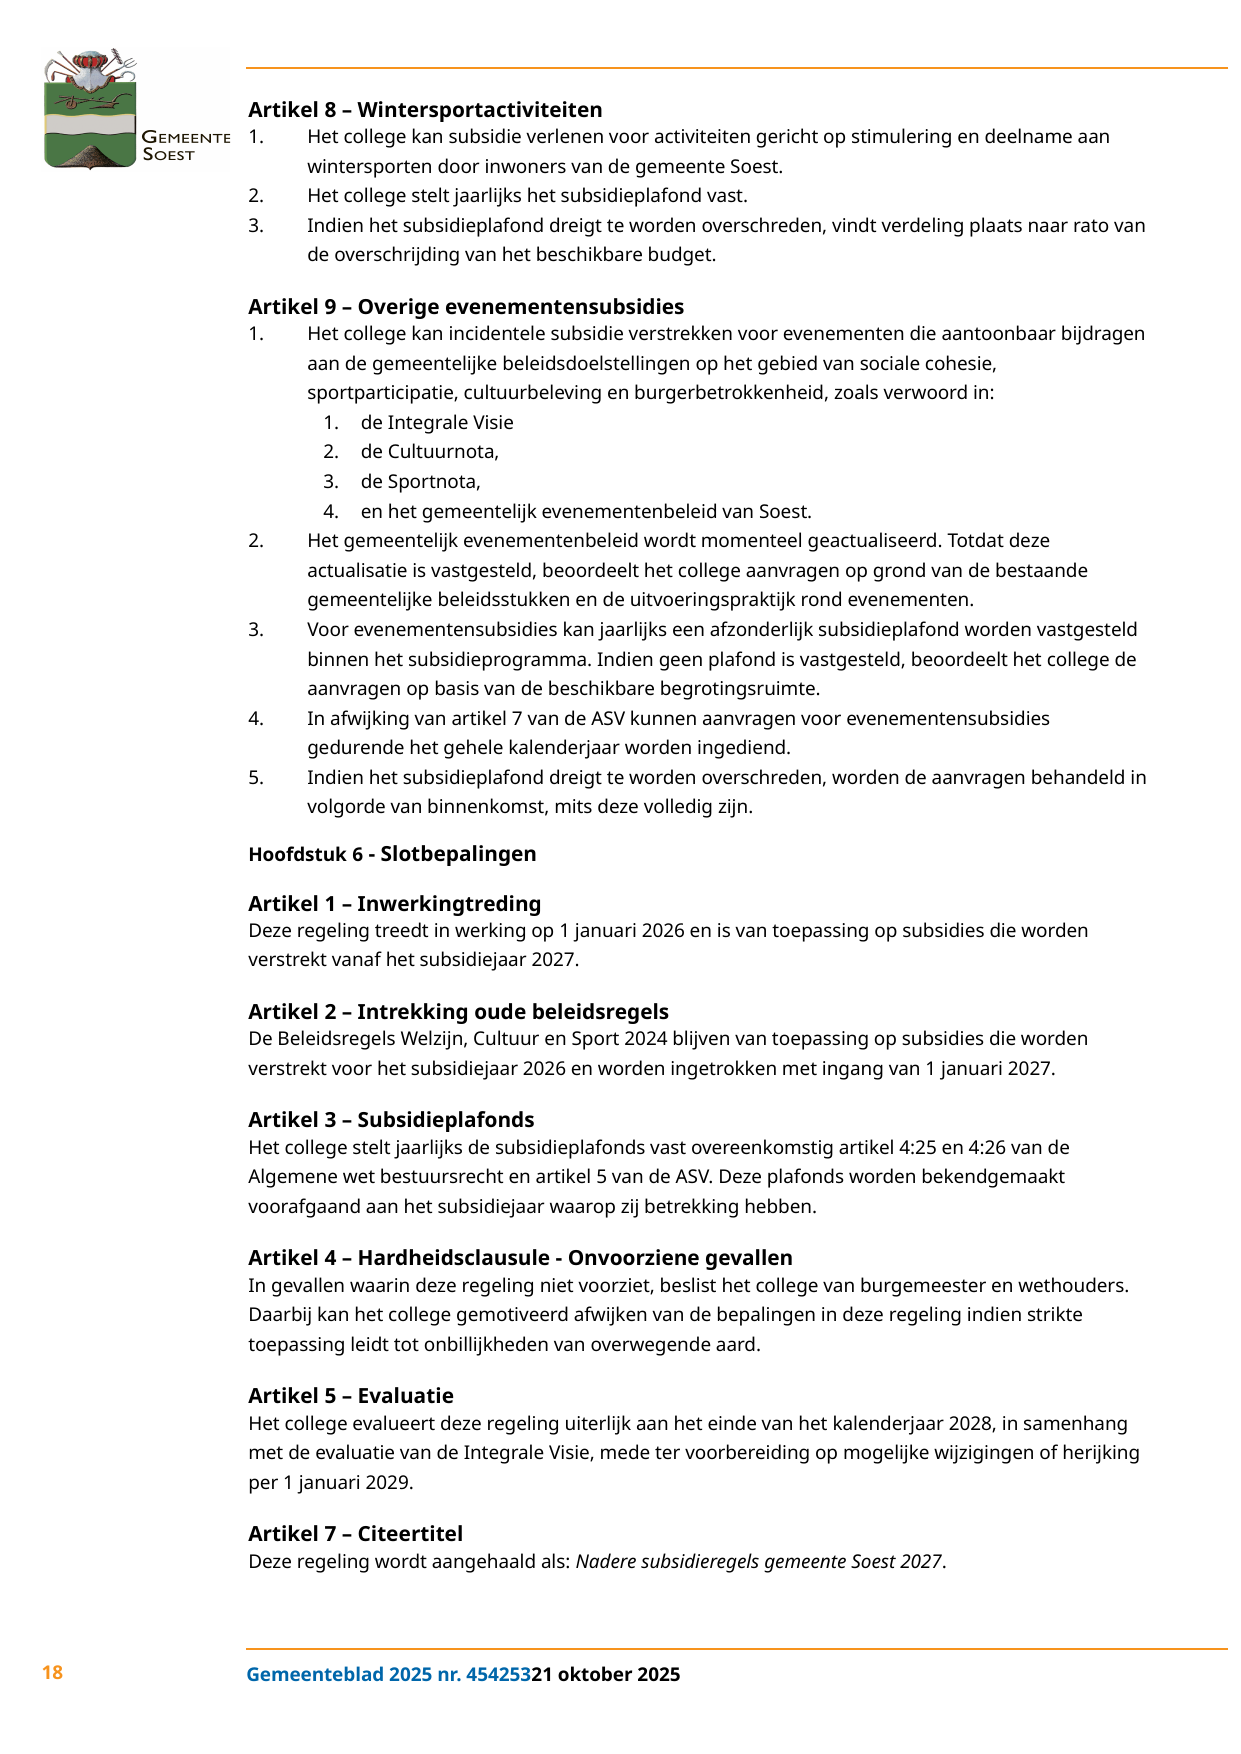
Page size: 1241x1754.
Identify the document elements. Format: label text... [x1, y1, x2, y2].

list en het gemeentelijk evenementenbeleid van Soest. [323, 498, 1152, 524]
list Het college kan incidentele subsidie verstrekken voor evenementen die aantoonbaar bijdragen aan de gemeentelijke beleidsdoelstellingen op het gebied van sociale cohesie, sportparticipatie, cultuurbeleving en burgerbetrokkenheid, zoals verwoord in: [248, 320, 1152, 405]
text In gevallen waarin deze regeling niet voorziet, beslist het college van burgemeester en wethouders. Daarbij kan het college gemotiveerd afwijken van de bepalingen in deze regeling indien strikte toepassing leidt tot onbillijkheden van overwegende aard. [248, 1272, 1152, 1357]
text Artikel 7 – Citeertitel [248, 1519, 1152, 1548]
text Artikel 5 – Evaluatie [248, 1382, 1152, 1410]
text Artikel 1 – Inwerkingtreding [248, 889, 1152, 917]
list Het college kan subsidie verlenen voor activiteiten gericht op stimulering en deelname aan wintersporten door inwoners van de gemeente Soest. [248, 123, 1152, 178]
list Indien het subsidieplafond dreigt te worden overschreden, vindt verdeling plaats naar rato van de overschrijding van het beschikbare budget. [248, 212, 1152, 267]
list Indien het subsidieplafond dreigt te worden overschreden, worden de aanvragen behandeld in volgorde van binnenkomst, mits deze volledig zijn. [248, 764, 1152, 819]
list In afwijking van artikel 7 van de ASV kunnen aanvragen voor evenementensubsidies gedurende het gehele kalenderjaar worden ingediend. [248, 705, 1152, 760]
list Het college stelt jaarlijks het subsidieplafond vast. [248, 182, 1152, 208]
list de Cultuurnota, [323, 439, 1152, 464]
picture [41, 47, 231, 172]
text Artikel 9 – Overige evenementensubsidies [248, 292, 1152, 320]
text Het college evalueert deze regeling uiterlijk aan het einde van het kalenderjaar 2028, in samenhang met de evaluatie van de Integrale Visie, mede ter voorbereiding op mogelijke wijzigingen of herijking per 1 januari 2029. [248, 1410, 1152, 1495]
text De Beleidsregels Welzijn, Cultuur en Sport 2024 blijven van toepassing op subsidies die worden verstrekt voor het subsidiejaar 2026 en worden ingetrokken met ingang van 1 januari 2027. [248, 1026, 1152, 1081]
text Artikel 4 – Hardheidsclausule - Onvoorziene gevallen [248, 1243, 1152, 1272]
list Voor evenementensubsidies kan jaarlijks een afzonderlijk subsidieplafond worden vastgesteld binnen het subsidieprogramma. Indien geen plafond is vastgesteld, beoordeelt het college de aanvragen op basis van de beschikbare begrotingsruimte. [248, 616, 1152, 701]
list de Integrale Visie [323, 409, 1152, 435]
text Artikel 3 – Subsidieplafonds [248, 1106, 1152, 1134]
text Deze regeling treedt in werking op 1 januari 2026 en is van toepassing op subsidies die worden verstrekt vanaf het subsidiejaar 2027. [248, 917, 1152, 972]
text Artikel 8 – Wintersportactiviteiten [248, 95, 1152, 123]
list de Sportnota, [323, 468, 1152, 494]
text Artikel 2 – Intrekking oude beleidsregels [248, 997, 1152, 1026]
text Deze regeling wordt aangehaald als: Nadere subsidieregels gemeente Soest 2027. [248, 1548, 1152, 1574]
text Het college stelt jaarlijks de subsidieplafonds vast overeenkomstig artikel 4:25 en 4:26 van de Algemene wet bestuursrecht en artikel 5 van de ASV. Deze plafonds worden bekendgemaakt voorafgaand aan het subsidiejaar waarop zij betrekking hebben. [248, 1134, 1152, 1219]
text Hoofdstuk 6 - Slotbepalingen [248, 839, 1152, 868]
list Het gemeentelijk evenementenbeleid wordt momenteel geactualiseerd. Totdat deze actualisatie is vastgesteld, beoordeelt het college aanvragen op grond van de bestaande gemeentelijke beleidsstukken en de uitvoeringspraktijk rond evenementen. [248, 527, 1152, 612]
